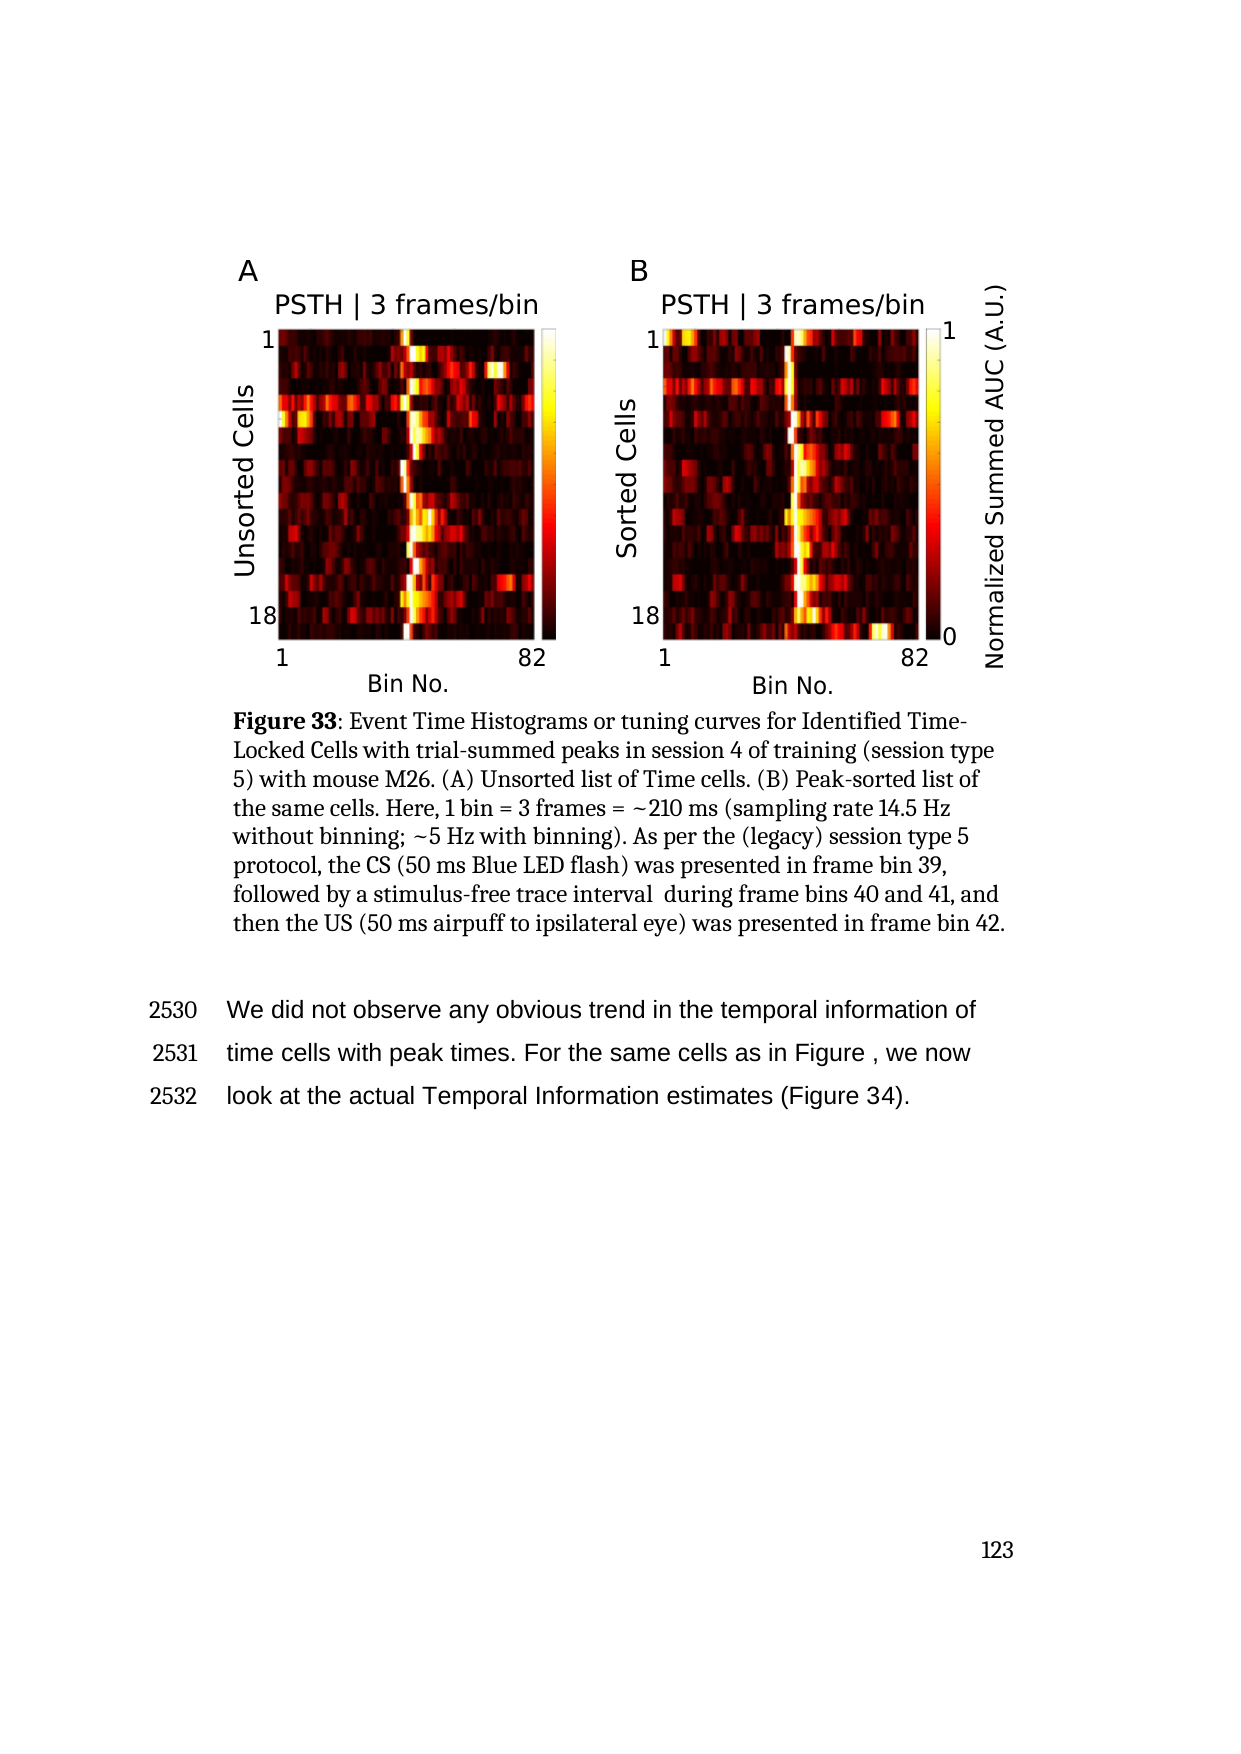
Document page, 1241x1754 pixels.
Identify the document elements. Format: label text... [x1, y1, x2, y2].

text Figure 33: Event Time Histograms or tuning curves for Identified Time-Locked Cells with trial-summed peaks in session 4 of training (session type 5) with mouse M26. (A) Unsorted list of Time cells. (B) Peak-sorted list of the same cells. Here, 1 bin = 3 frames = ~210 ms (sampling rate 14.5 Hz without binning; ~5 Hz with binning). As per the (legacy) session type 5 protocol, the CS (50 ms Blue LED flash) was presented in frame bin 39, followed by a stimulus-free trace interval during frame bins 40 and 41, and then the US (50 ms airpuff to ipsilateral eye) was presented in frame bin 42. [233, 695, 1007, 937]
text We did not observe any obvious trend in the temporal information of time cells with peak times. For the same cells as in Figure , we now look at the actual Temporal Information estimates (Figure 34). [226, 995, 1014, 1110]
